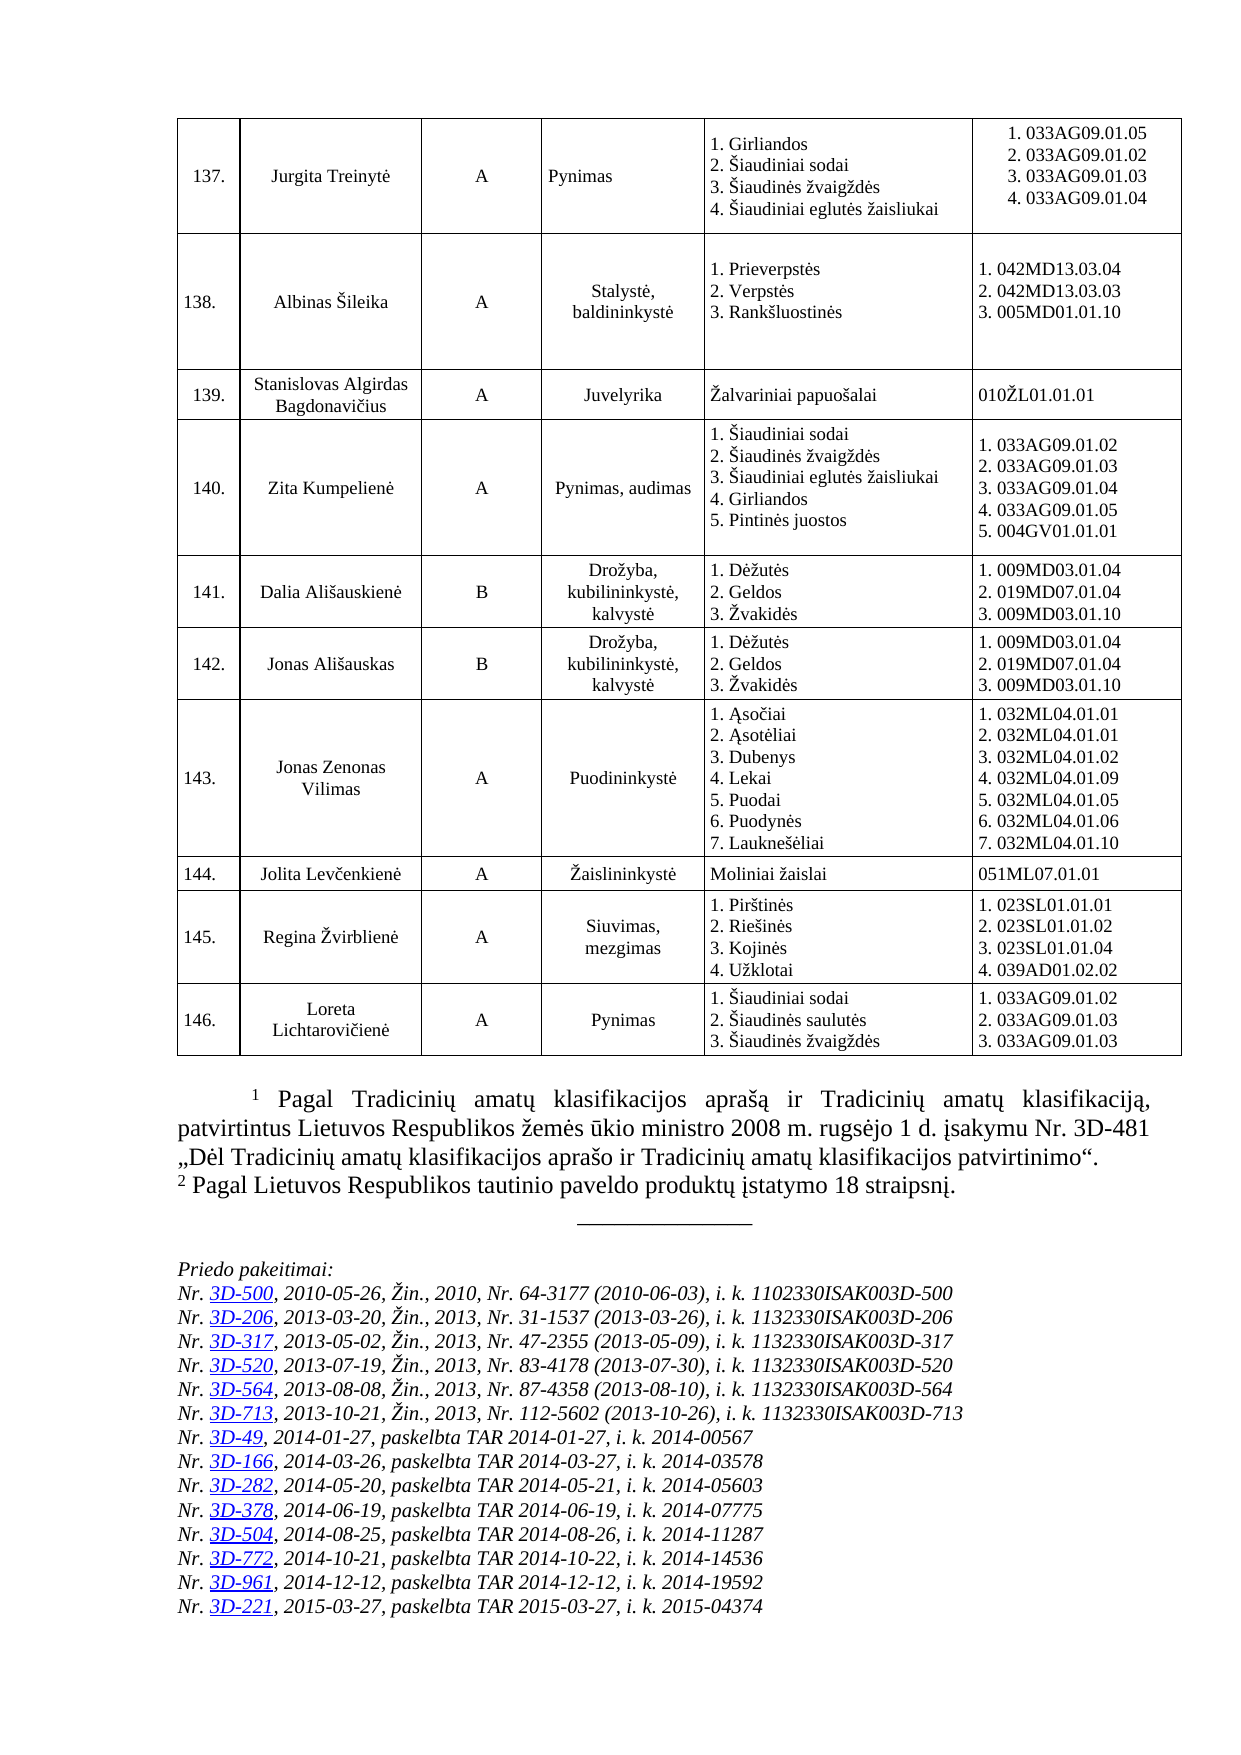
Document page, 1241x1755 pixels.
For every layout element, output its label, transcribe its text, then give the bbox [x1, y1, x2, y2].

table_cell A [422, 700, 541, 856]
table_cell Pynimas [542, 984, 704, 1054]
table_cell Juvelyrika [542, 370, 704, 419]
text 2 Pagal Lietuvos Respublikоs tautinio paveldo produktų įstatymo 18 straipsnį. [177, 1171, 1152, 1199]
table_cell Puodininkystė [542, 700, 704, 856]
text Nr. 3D-166, 2014-03-26, paskelbta TAR 2014-03-27, i. k. 2014-03578 [177, 1449, 1152, 1473]
table_cell Jonas Zenonas Vilimas [241, 700, 421, 856]
text Nr. 3D-282, 2014-05-20, paskelbta TAR 2014-05-21, i. k. 2014-05603 [177, 1473, 1152, 1497]
table_cell 1. 033AG09.01.02 2. 033AG09.01.03 3. 033AG09.01.03 [973, 984, 1181, 1054]
table_cell Žalvariniai papuošalai [705, 370, 972, 419]
table_cell 1. Ąsočiai 2. Ąsotėliai 3. Dubenys 4. Lekai 5. Puodai 6. Puodynės 7. Lauknešėliai [705, 700, 972, 856]
table_cell 010ŽL01.01.01 [973, 370, 1181, 419]
table_cell Albinas Šileika [241, 234, 421, 369]
table_cell 1. Šiaudiniai sodai 2. Šiaudinės saulutės 3. Šiaudinės žvaigždės [705, 984, 972, 1054]
table_cell Drožyba, kubilininkystė, kalvystė [542, 628, 704, 698]
table_cell 1. 033AG09.01.02 2. 033AG09.01.03 3. 033AG09.01.04 4. 033AG09.01.05 5. 004GV01.01.01 [973, 420, 1181, 555]
table_cell Dalia Ališauskienė [241, 556, 421, 627]
text Nr. 3D-961, 2014-12-12, paskelbta TAR 2014-12-12, i. k. 2014-19592 [177, 1570, 1152, 1594]
text Nr. 3D-500, 2010-05-26, Žin., 2010, Nr. 64-3177 (2010-06-03), i. k. 1102330ISAK003D-500 [177, 1281, 1152, 1305]
table_cell 1. Dėžutės 2. Geldos 3. Žvakidės [705, 628, 972, 698]
table_cell 142. [178, 628, 239, 698]
text Nr. 3D-221, 2015-03-27, paskelbta TAR 2015-03-27, i. k. 2015-04374 [177, 1594, 1152, 1618]
text 1 Pagal Tradicinių amatų klasifikacijos aprašą ir Tradicinių amatų klasifikaciją, patvirtintus Lietuvos Respublikоs žemės ūkio ministro 2008 m. rugsėjo 1 d. įsakymu Nr. 3D-481 „Dėl Tradicinių amatų klasifikacijos aprašo ir Tradicinių amatų klasifikacijos patvirtinimo“. [177, 1084, 1152, 1171]
table_cell B [422, 556, 541, 627]
table_cell 1. 009MD03.01.04 2. 019MD07.01.04 3. 009MD03.01.10 [973, 628, 1181, 698]
text Nr. 3D-378, 2014-06-19, paskelbta TAR 2014-06-19, i. k. 2014-07775 [177, 1497, 1152, 1522]
table_cell Moliniai žaislai [705, 857, 972, 890]
table_cell 1. 009MD03.01.04 2. 019MD07.01.04 3. 009MD03.01.10 [973, 556, 1181, 627]
table_cell 1. 032ML04.01.01 2. 032ML04.01.01 3. 032ML04.01.02 4. 032ML04.01.09 5. 032ML04.01.05 6. 032ML04.01.06 7. 032ML04.01.10 [973, 700, 1181, 856]
table_cell Zita Kumpelienė [241, 420, 421, 555]
table_cell 1. Dėžutės 2. Geldos 3. Žvakidės [705, 556, 972, 627]
table_cell Stalystė, baldininkystė [542, 234, 704, 369]
table_cell 1. 042MD13.03.04 2. 042MD13.03.03 3. 005MD01.01.10 [973, 234, 1181, 369]
table_cell 143. [178, 700, 239, 856]
table_cell 051ML07.01.01 [973, 857, 1181, 890]
table_cell 138. [178, 234, 239, 369]
table_cell 144. [178, 857, 239, 890]
table_cell Jolita Levčenkienė [241, 857, 421, 890]
table_cell 139. [178, 370, 239, 419]
table_cell A [422, 857, 541, 890]
table_cell 141. [178, 556, 239, 627]
table_cell Jurgita Treinytė [241, 119, 421, 233]
table_cell Siuvimas, mezgimas [542, 891, 704, 983]
text Nr. 3D-520, 2013-07-19, Žin., 2013, Nr. 83-4178 (2013-07-30), i. k. 1132330ISAK003D-520 [177, 1353, 1152, 1377]
table_cell Pynimas, audimas [542, 420, 704, 555]
table_cell Žaislininkystė [542, 857, 704, 890]
table_cell 146. [178, 984, 239, 1054]
table_cell Jonas Ališauskas [241, 628, 421, 698]
table_cell B [422, 628, 541, 698]
text Nr. 3D-772, 2014-10-21, paskelbta TAR 2014-10-22, i. k. 2014-14536 [177, 1546, 1152, 1570]
text ______________ [177, 1199, 1152, 1228]
table_cell 1. Girliandos 2. Šiaudiniai sodai 3. Šiaudinės žvaigždės 4. Šiaudiniai eglutės žaisliukai [705, 119, 972, 233]
table_cell Regina Žvirblienė [241, 891, 421, 983]
text Nr. 3D-504, 2014-08-25, paskelbta TAR 2014-08-26, i. k. 2014-11287 [177, 1522, 1152, 1546]
text Nr. 3D-317, 2013-05-02, Žin., 2013, Nr. 47-2355 (2013-05-09), i. k. 1132330ISAK003D-317 [177, 1329, 1152, 1353]
text Nr. 3D-49, 2014-01-27, paskelbta TAR 2014-01-27, i. k. 2014-00567 [177, 1425, 1152, 1449]
table_cell Pynimas [542, 119, 704, 233]
table_cell 1. 023SL01.01.01 2. 023SL01.01.02 3. 023SL01.01.04 4. 039AD01.02.02 [973, 891, 1181, 983]
table_cell Loreta Lichtarovičienė [241, 984, 421, 1054]
table_cell A [422, 234, 541, 369]
table_cell 1. Prieverpstės 2. Verpstės 3. Rankšluostinės [705, 234, 972, 369]
table_cell Stanislovas Algirdas Bagdonavičius [241, 370, 421, 419]
table_cell 137. [178, 119, 239, 233]
table_cell 1. Šiaudiniai sodai 2. Šiaudinės žvaigždės 3. Šiaudiniai eglutės žaisliukai 4. Girliandos 5. Pintinės juostos [705, 420, 972, 555]
text Nr. 3D-564, 2013-08-08, Žin., 2013, Nr. 87-4358 (2013-08-10), i. k. 1132330ISAK003D-564 [177, 1377, 1152, 1401]
table_cell A [422, 984, 541, 1054]
text Nr. 3D-206, 2013-03-20, Žin., 2013, Nr. 31-1537 (2013-03-26), i. k. 1132330ISAK003D-206 [177, 1305, 1152, 1329]
table_cell A [422, 420, 541, 555]
table_cell 145. [178, 891, 239, 983]
table_cell A [422, 119, 541, 233]
table_cell 1. 033AG09.01.05 2. 033AG09.01.02 3. 033AG09.01.03 4. 033AG09.01.04 [973, 119, 1181, 233]
table_cell 1. Pirštinės 2. Riešinės 3. Kojinės 4. Užklotai [705, 891, 972, 983]
text Priedo pakeitimai: [177, 1257, 1152, 1281]
table_cell Drožyba, kubilininkystė, kalvystė [542, 556, 704, 627]
table_cell A [422, 891, 541, 983]
text Nr. 3D-713, 2013-10-21, Žin., 2013, Nr. 112-5602 (2013-10-26), i. k. 1132330ISAK003D-713 [177, 1401, 1152, 1425]
table_cell A [422, 370, 541, 419]
table_cell 140. [178, 420, 239, 555]
